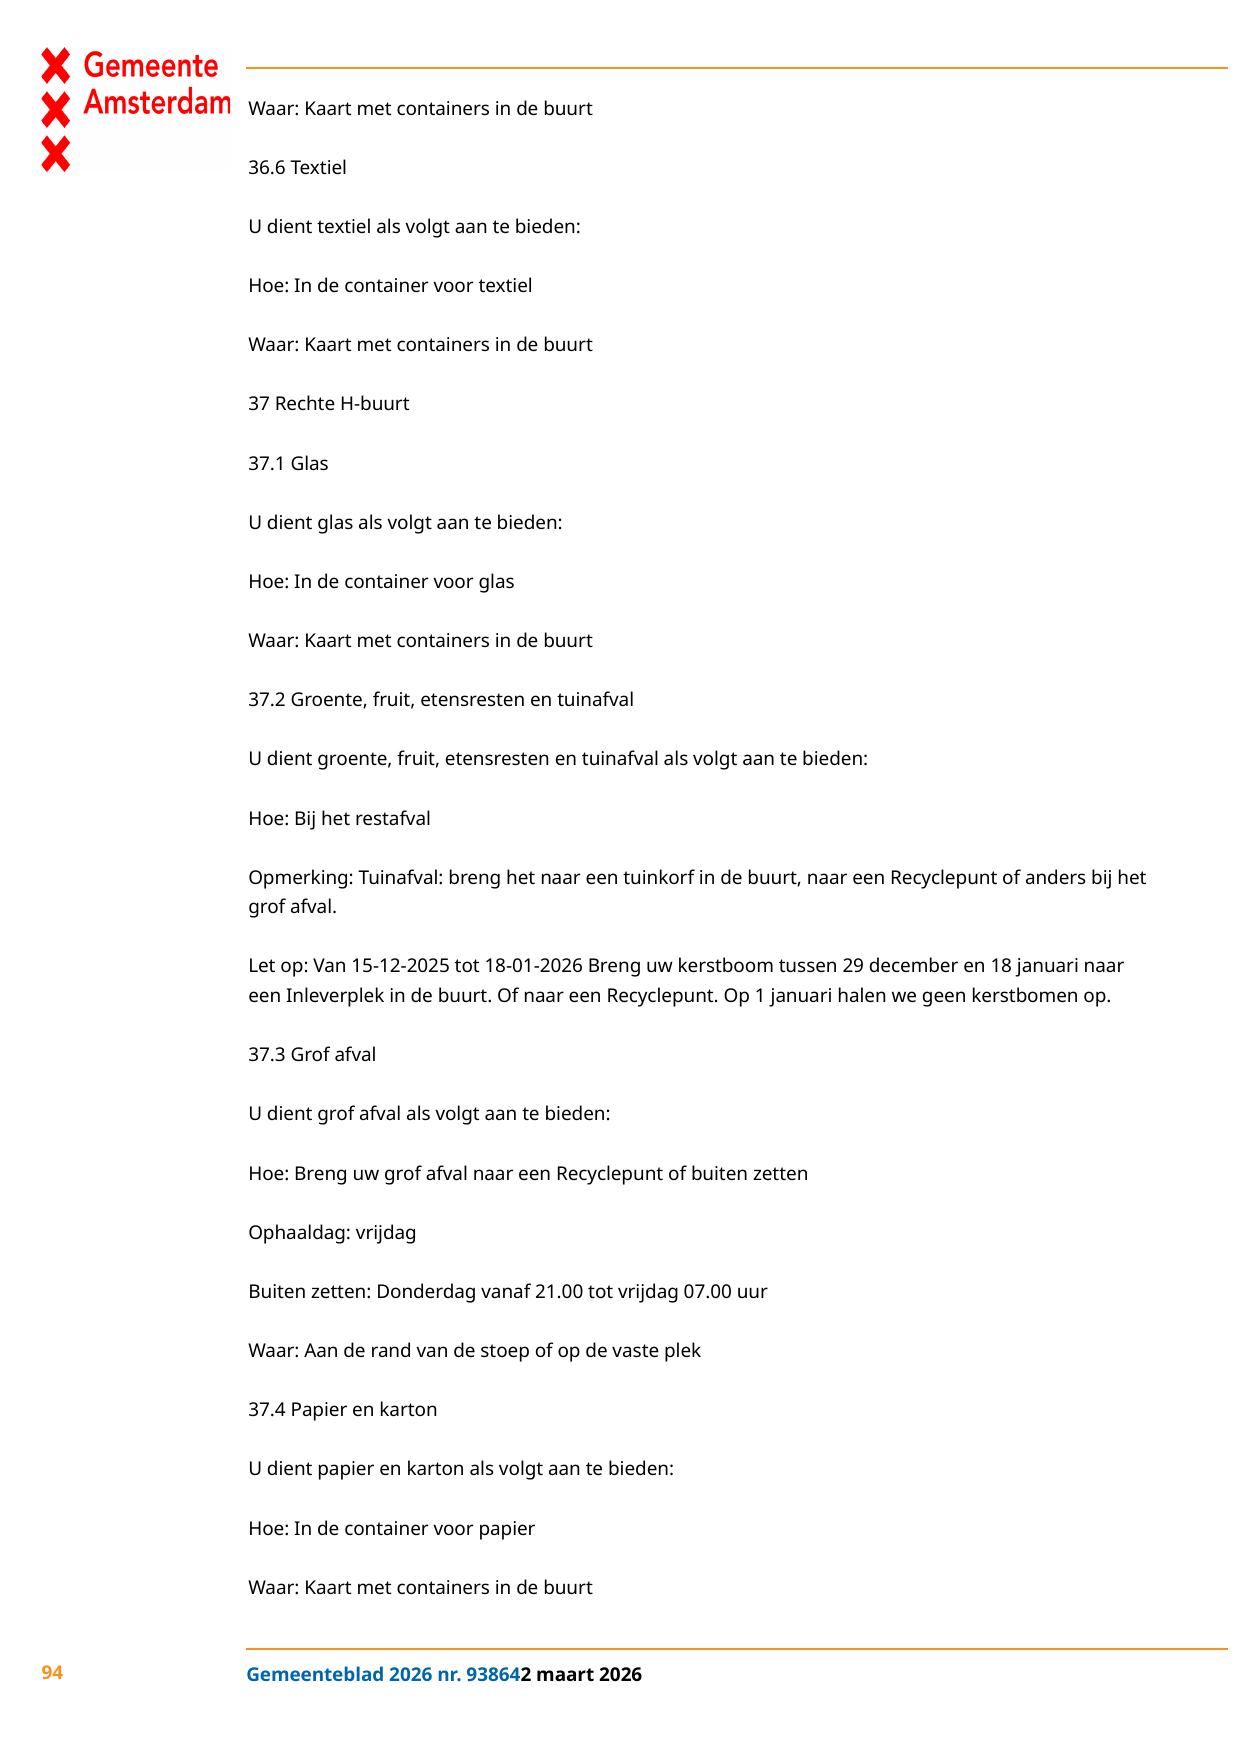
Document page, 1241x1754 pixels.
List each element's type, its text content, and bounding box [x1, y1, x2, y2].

text Waar: Kaart met containers in de buurt [248, 627, 1152, 653]
text Waar: Kaart met containers in de buurt [248, 95, 1152, 121]
text U dient glas als volgt aan te bieden: [248, 509, 1152, 535]
text U dient groente, fruit, etensresten en tuinafval als volgt aan te bieden: [248, 746, 1152, 771]
picture [41, 47, 231, 172]
text Hoe: Bij het restafval [248, 805, 1152, 831]
text Ophaaldag: vrijdag [248, 1219, 1152, 1245]
text U dient papier en karton als volgt aan te bieden: [248, 1456, 1152, 1481]
text 37.3 Grof afval [248, 1041, 1152, 1067]
text Hoe: Breng uw grof afval naar een Recyclepunt of buiten zetten [248, 1160, 1152, 1186]
text Let op: Van 15-12-2025 tot 18-01-2026 Breng uw kerstboom tussen 29 december en 18 januari naar een Inleverplek in de buurt. Of naar een Recyclepunt. Op 1 januari halen we geen kerstbomen op. [248, 953, 1152, 1008]
text Opmerking: Tuinafval: breng het naar een tuinkorf in de buurt, naar een Recyclepunt of anders bij het grof afval. [248, 864, 1152, 919]
text Buiten zetten: Donderdag vanaf 21.00 tot vrijdag 07.00 uur [248, 1278, 1152, 1304]
text U dient grof afval als volgt aan te bieden: [248, 1101, 1152, 1126]
text 37.2 Groente, fruit, etensresten en tuinafval [248, 686, 1152, 712]
text Hoe: In de container voor papier [248, 1515, 1152, 1541]
text Waar: Kaart met containers in de buurt [248, 1574, 1152, 1600]
text Waar: Kaart met containers in de buurt [248, 331, 1152, 357]
text 36.6 Textiel [248, 154, 1152, 180]
text 37 Rechte H-buurt [248, 391, 1152, 416]
text Hoe: In de container voor glas [248, 568, 1152, 594]
text 37.4 Papier en karton [248, 1396, 1152, 1422]
text Waar: Aan de rand van de stoep of op de vaste plek [248, 1337, 1152, 1363]
text U dient textiel als volgt aan te bieden: [248, 213, 1152, 239]
text Hoe: In de container voor textiel [248, 272, 1152, 298]
text 37.1 Glas [248, 450, 1152, 476]
